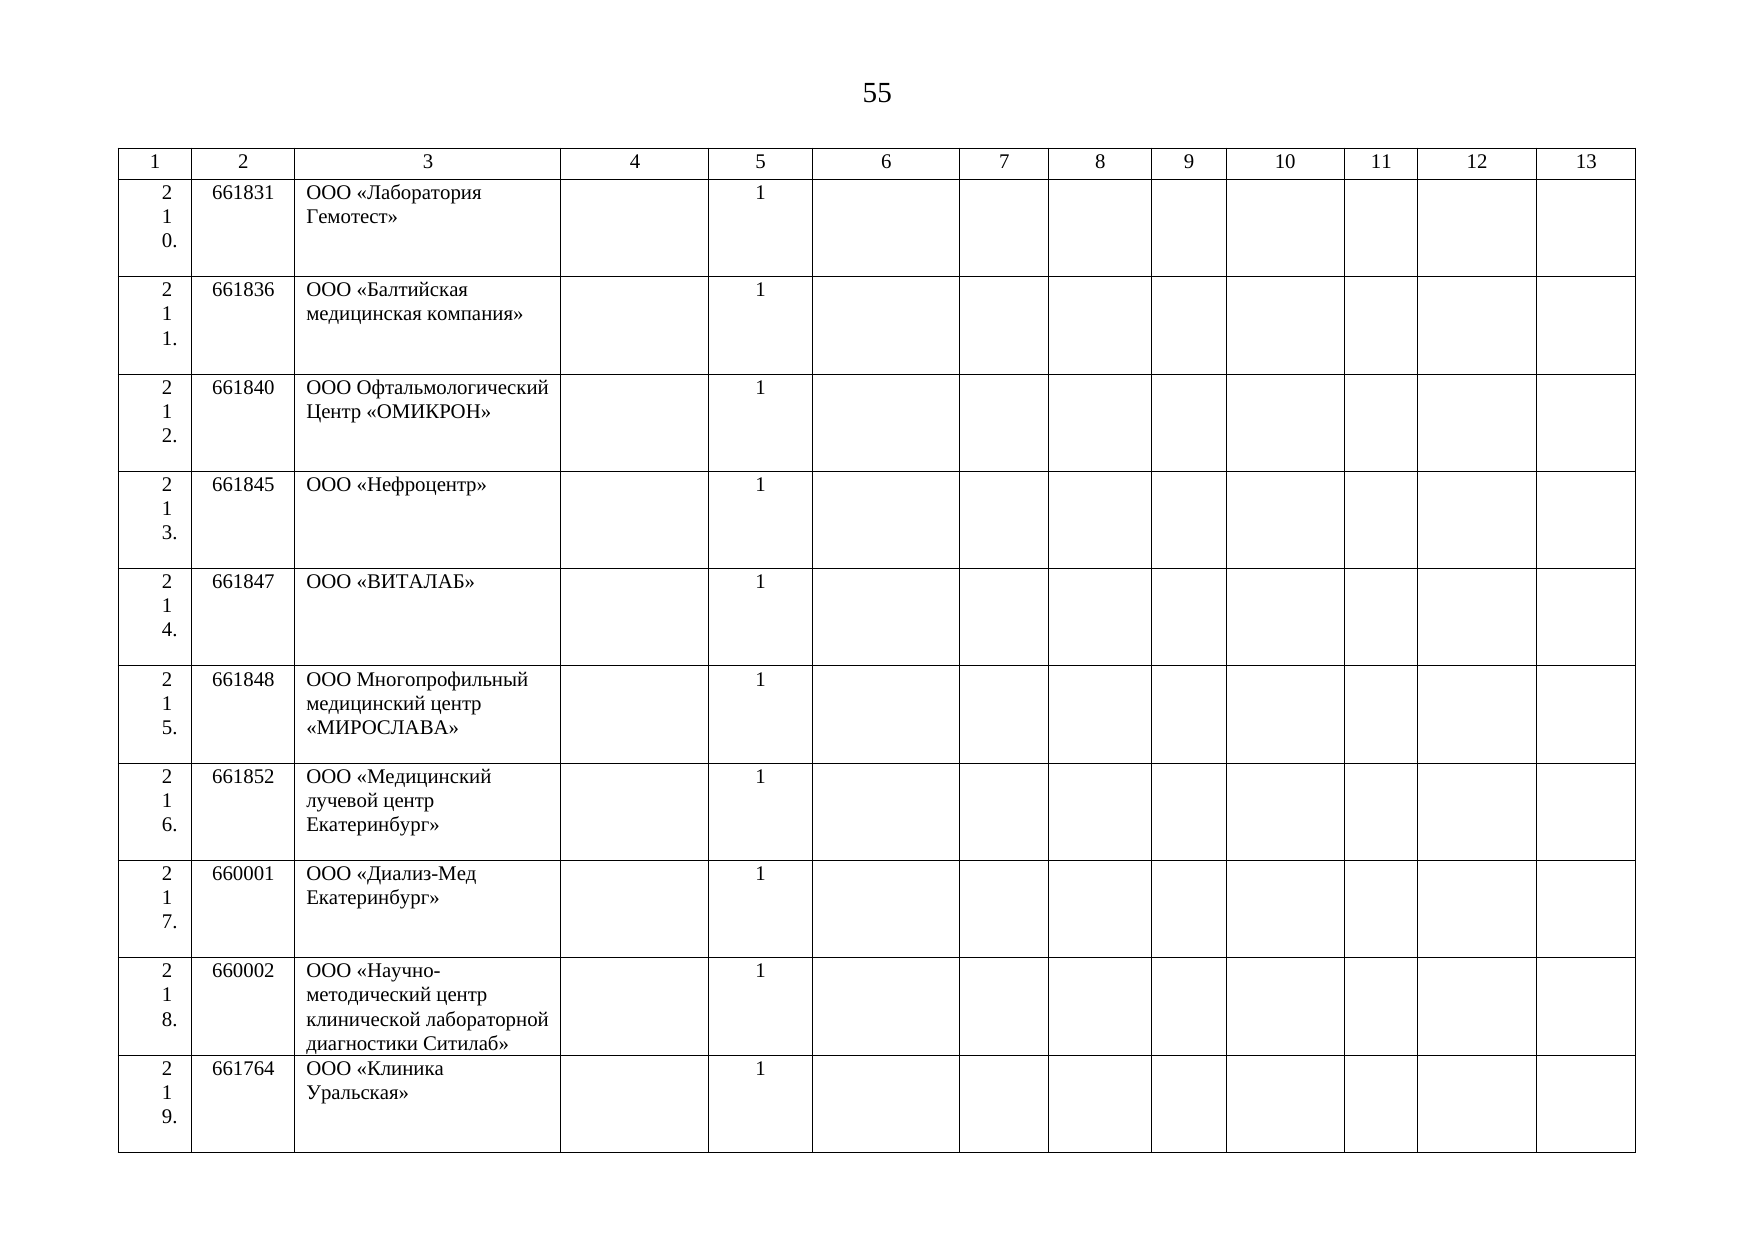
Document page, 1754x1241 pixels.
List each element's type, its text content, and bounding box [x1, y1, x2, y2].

table_cell [119, 764, 191, 860]
table_cell 1 [709, 180, 812, 276]
table_cell ООО Офтальмологический Центр «ОМИКРОН» [295, 375, 560, 471]
table_cell 1 [709, 958, 812, 1054]
table_cell [1345, 764, 1417, 860]
table_cell [119, 958, 191, 1054]
table_cell [813, 277, 959, 373]
table_cell [119, 375, 191, 471]
table_cell [1345, 472, 1417, 568]
table_cell [1418, 861, 1536, 957]
table_cell [119, 472, 191, 568]
table_cell [1227, 958, 1344, 1054]
table_cell [813, 861, 959, 957]
table_cell [1049, 569, 1151, 665]
table_cell [960, 1056, 1048, 1152]
table_cell ООО «Нефроцентр» [295, 472, 560, 568]
table_cell [119, 180, 191, 276]
table_header 5 [709, 149, 812, 179]
table_cell 661831 [192, 180, 294, 276]
table_cell [960, 764, 1048, 860]
table_cell [119, 666, 191, 763]
table_cell 1 [709, 472, 812, 568]
table_header 10 [1227, 149, 1344, 179]
table_cell [1049, 666, 1151, 763]
table_header 6 [813, 149, 959, 179]
table_cell [960, 277, 1048, 373]
table_header 4 [561, 149, 708, 179]
table_cell [1049, 180, 1151, 276]
table_cell [1227, 180, 1344, 276]
table_cell [1152, 472, 1226, 568]
table_cell [1537, 180, 1635, 276]
table_cell [1227, 861, 1344, 957]
table_cell [1049, 861, 1151, 957]
table_cell [1537, 472, 1635, 568]
table_cell [1345, 1056, 1417, 1152]
table_cell [1152, 1056, 1226, 1152]
table_cell 1 [709, 861, 812, 957]
table_cell [960, 569, 1048, 665]
table_cell [1345, 861, 1417, 957]
table_cell [119, 569, 191, 665]
table_cell [960, 180, 1048, 276]
table_header 1 [119, 149, 191, 179]
table_cell 1 [709, 764, 812, 860]
table_cell [1418, 1056, 1536, 1152]
table_cell [1418, 180, 1536, 276]
table_cell [1152, 764, 1226, 860]
table_cell [960, 666, 1048, 763]
table_cell [1345, 375, 1417, 471]
table_cell [813, 764, 959, 860]
table_cell [1345, 569, 1417, 665]
table_cell [1049, 472, 1151, 568]
table_cell [1537, 1056, 1635, 1152]
table_cell [1152, 375, 1226, 471]
table_cell [561, 375, 708, 471]
table_cell [1049, 1056, 1151, 1152]
table_cell [561, 277, 708, 373]
table_cell [1049, 375, 1151, 471]
table_cell [813, 1056, 959, 1152]
table_cell [813, 666, 959, 763]
table_cell [960, 375, 1048, 471]
table_cell ООО «Балтийская медицинская компания» [295, 277, 560, 373]
table_header 2 [192, 149, 294, 179]
table_cell [561, 472, 708, 568]
table_header 8 [1049, 149, 1151, 179]
table_cell [1227, 375, 1344, 471]
table_header 3 [295, 149, 560, 179]
table_cell [1418, 569, 1536, 665]
table_cell 661764 [192, 1056, 294, 1152]
table_cell 661836 [192, 277, 294, 373]
table_cell [1418, 764, 1536, 860]
table_cell 1 [709, 277, 812, 373]
table_cell ООО «Лаборатория Гемотест» [295, 180, 560, 276]
table_cell 661852 [192, 764, 294, 860]
table_cell [1418, 375, 1536, 471]
table_cell 661840 [192, 375, 294, 471]
table_cell [813, 569, 959, 665]
table_cell [1227, 764, 1344, 860]
table_cell 1 [709, 569, 812, 665]
table_cell [1418, 958, 1536, 1054]
table_cell [1152, 861, 1226, 957]
table_header 12 [1418, 149, 1536, 179]
table_cell ООО Многопрофильный медицинский центр «МИРОСЛАВА» [295, 666, 560, 763]
table_cell 1 [709, 375, 812, 471]
table_cell [960, 861, 1048, 957]
table_cell [1345, 277, 1417, 373]
table_cell [1418, 472, 1536, 568]
table_cell 661848 [192, 666, 294, 763]
table_cell 660001 [192, 861, 294, 957]
table_cell ООО «Клиника Уральская» [295, 1056, 560, 1152]
table_cell [1227, 569, 1344, 665]
table_cell [1227, 472, 1344, 568]
table_cell [561, 1056, 708, 1152]
table_cell [561, 666, 708, 763]
table_cell [1152, 277, 1226, 373]
table_cell [1537, 375, 1635, 471]
table_cell [561, 861, 708, 957]
table_cell [1418, 666, 1536, 763]
table_cell [1152, 180, 1226, 276]
table_cell 660002 [192, 958, 294, 1054]
table_cell [1049, 277, 1151, 373]
table_cell [1537, 666, 1635, 763]
table_cell [561, 180, 708, 276]
table_cell [1227, 277, 1344, 373]
table_cell [561, 764, 708, 860]
table_cell [813, 958, 959, 1054]
table_cell [1152, 666, 1226, 763]
table_cell [119, 861, 191, 957]
table_cell [1345, 180, 1417, 276]
table_cell 661845 [192, 472, 294, 568]
table_cell [1152, 569, 1226, 665]
table_header 11 [1345, 149, 1417, 179]
table_cell 661847 [192, 569, 294, 665]
table_cell [1152, 958, 1226, 1054]
table_cell [1537, 958, 1635, 1054]
table_cell [561, 958, 708, 1054]
table_header 9 [1152, 149, 1226, 179]
table_cell [1345, 666, 1417, 763]
table_header 7 [960, 149, 1048, 179]
table_header 13 [1537, 149, 1635, 179]
table_cell [1537, 861, 1635, 957]
table_cell 1 [709, 666, 812, 763]
table_cell ООО «Медицинский лучевой центр Екатеринбург» [295, 764, 560, 860]
table_cell [561, 569, 708, 665]
table_cell [813, 375, 959, 471]
table_cell [119, 277, 191, 373]
table_cell [1418, 277, 1536, 373]
table_cell ООО «Диализ-Мед Екатеринбург» [295, 861, 560, 957]
table_cell [1537, 569, 1635, 665]
table_cell [813, 180, 959, 276]
table_cell [1227, 666, 1344, 763]
table_cell ООО «Научно-методический центр клинической лабораторной диагностики Ситилаб» [295, 958, 560, 1054]
table_cell [119, 1056, 191, 1152]
table_cell [1049, 764, 1151, 860]
table_cell [1227, 1056, 1344, 1152]
table_cell [813, 472, 959, 568]
table_cell [960, 472, 1048, 568]
table_cell [1345, 958, 1417, 1054]
table_cell [1049, 958, 1151, 1054]
table_cell [1537, 277, 1635, 373]
table_cell 1 [709, 1056, 812, 1152]
table_cell [1537, 764, 1635, 860]
table_cell [960, 958, 1048, 1054]
table_cell ООО «ВИТАЛАБ» [295, 569, 560, 665]
